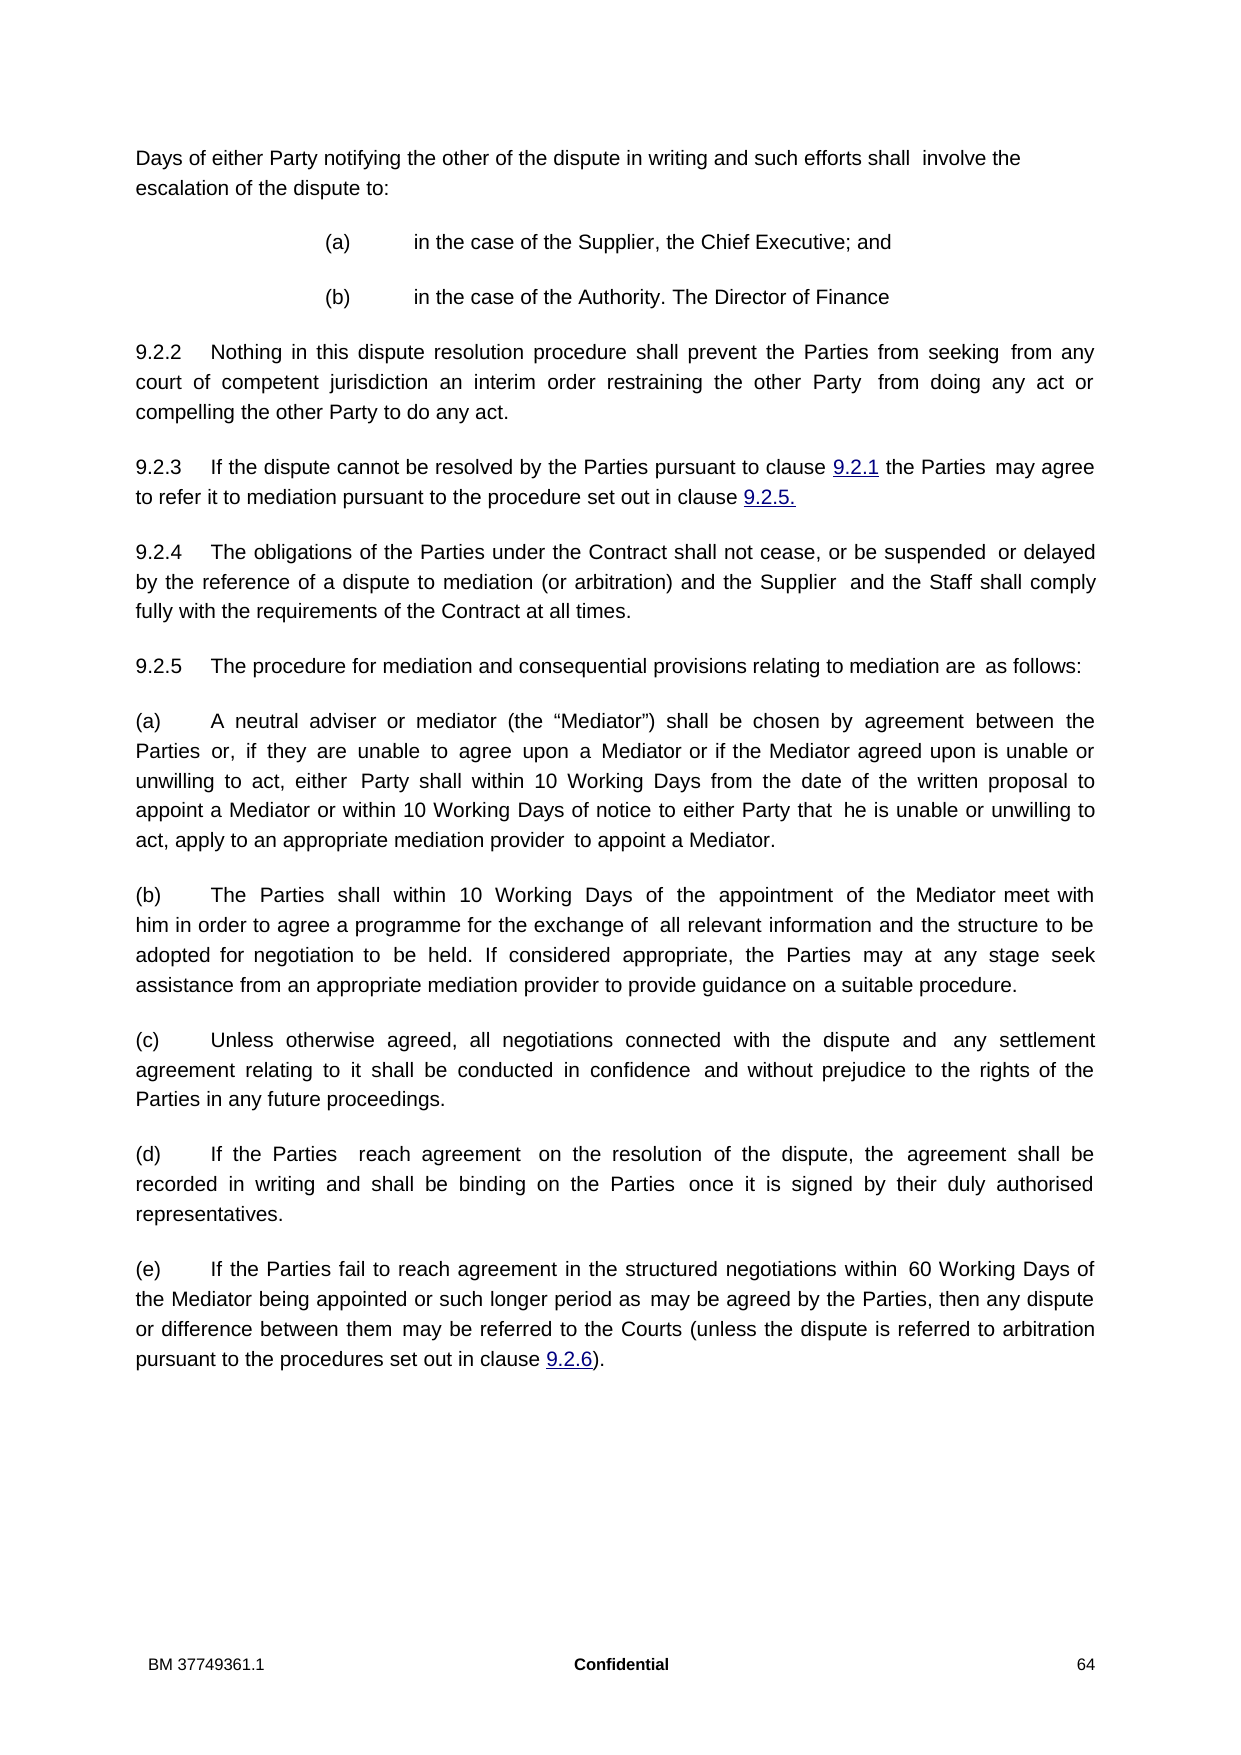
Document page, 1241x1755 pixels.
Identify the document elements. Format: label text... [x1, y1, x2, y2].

list If the dispute cannot be resolved by the Parties pursuant to clause 9.2.1 the Parties may agree to refer it to mediation pursuant to the procedure set out in clause 9.2.5. [135, 455, 1096, 509]
list in the case of the Supplier, the Chief Executive; and [325, 230, 1107, 254]
list If the Parties fail to reach agreement in the structured negotiations within 60 Working Days of the Mediator being appointed or such longer period as may be agreed by the Parties, then any dispute or difference between them may be referred to the Courts (unless the dispute is referred to arbitration pursuant to the procedures set out in clause 9.2.6). [135, 1257, 1095, 1371]
list The obligations of the Parties under the Contract shall not cease, or be suspended or delayed by the reference of a dispute to mediation (or arbitration) and the Supplier and the Staff shall comply fully with the requirements of the Contract at all times. [135, 540, 1096, 623]
list The procedure for mediation and consequential provisions relating to mediation are as follows: [135, 654, 1094, 678]
list The Parties shall within 10 Working Days of the appointment of the Mediator meet with him in order to agree a programme for the exchange of all relevant information and the structure to be adopted for negotiation to be held. If considered appropriate, the Parties may at any stage seek assistance from an appropriate mediation provider to provide guidance on a suitable procedure. [135, 883, 1095, 997]
text Days of either Party notifying the other of the dispute in writing and such efforts shall involve the escalation of the dispute to: [135, 146, 1094, 199]
list Unless otherwise agreed, all negotiations connected with the dispute and any settlement agreement relating to it shall be conducted in confidence and without prejudice to the rights of the Parties in any future proceedings. [135, 1028, 1095, 1111]
list If the Parties reach agreement on the resolution of the dispute, the agreement shall be recorded in writing and shall be binding on the Parties once it is signed by their duly authorised representatives. [135, 1142, 1095, 1226]
list in the case of the Authority. The Director of Finance [325, 285, 1107, 309]
list A neutral adviser or mediator (the “Mediator”) shall be chosen by agreement between the Parties or, if they are unable to agree upon a Mediator or if the Mediator agreed upon is unable or unwilling to act, either Party shall within 10 Working Days from the date of the written proposal to appoint a Mediator or within 10 Working Days of notice to either Party that he is unable or unwilling to act, apply to an appropriate mediation provider to appoint a Mediator. [135, 709, 1095, 852]
list Nothing in this dispute resolution procedure shall prevent the Parties from seeking from any court of competent jurisdiction an interim order restraining the other Party from doing any act or compelling the other Party to do any act. [135, 340, 1095, 424]
